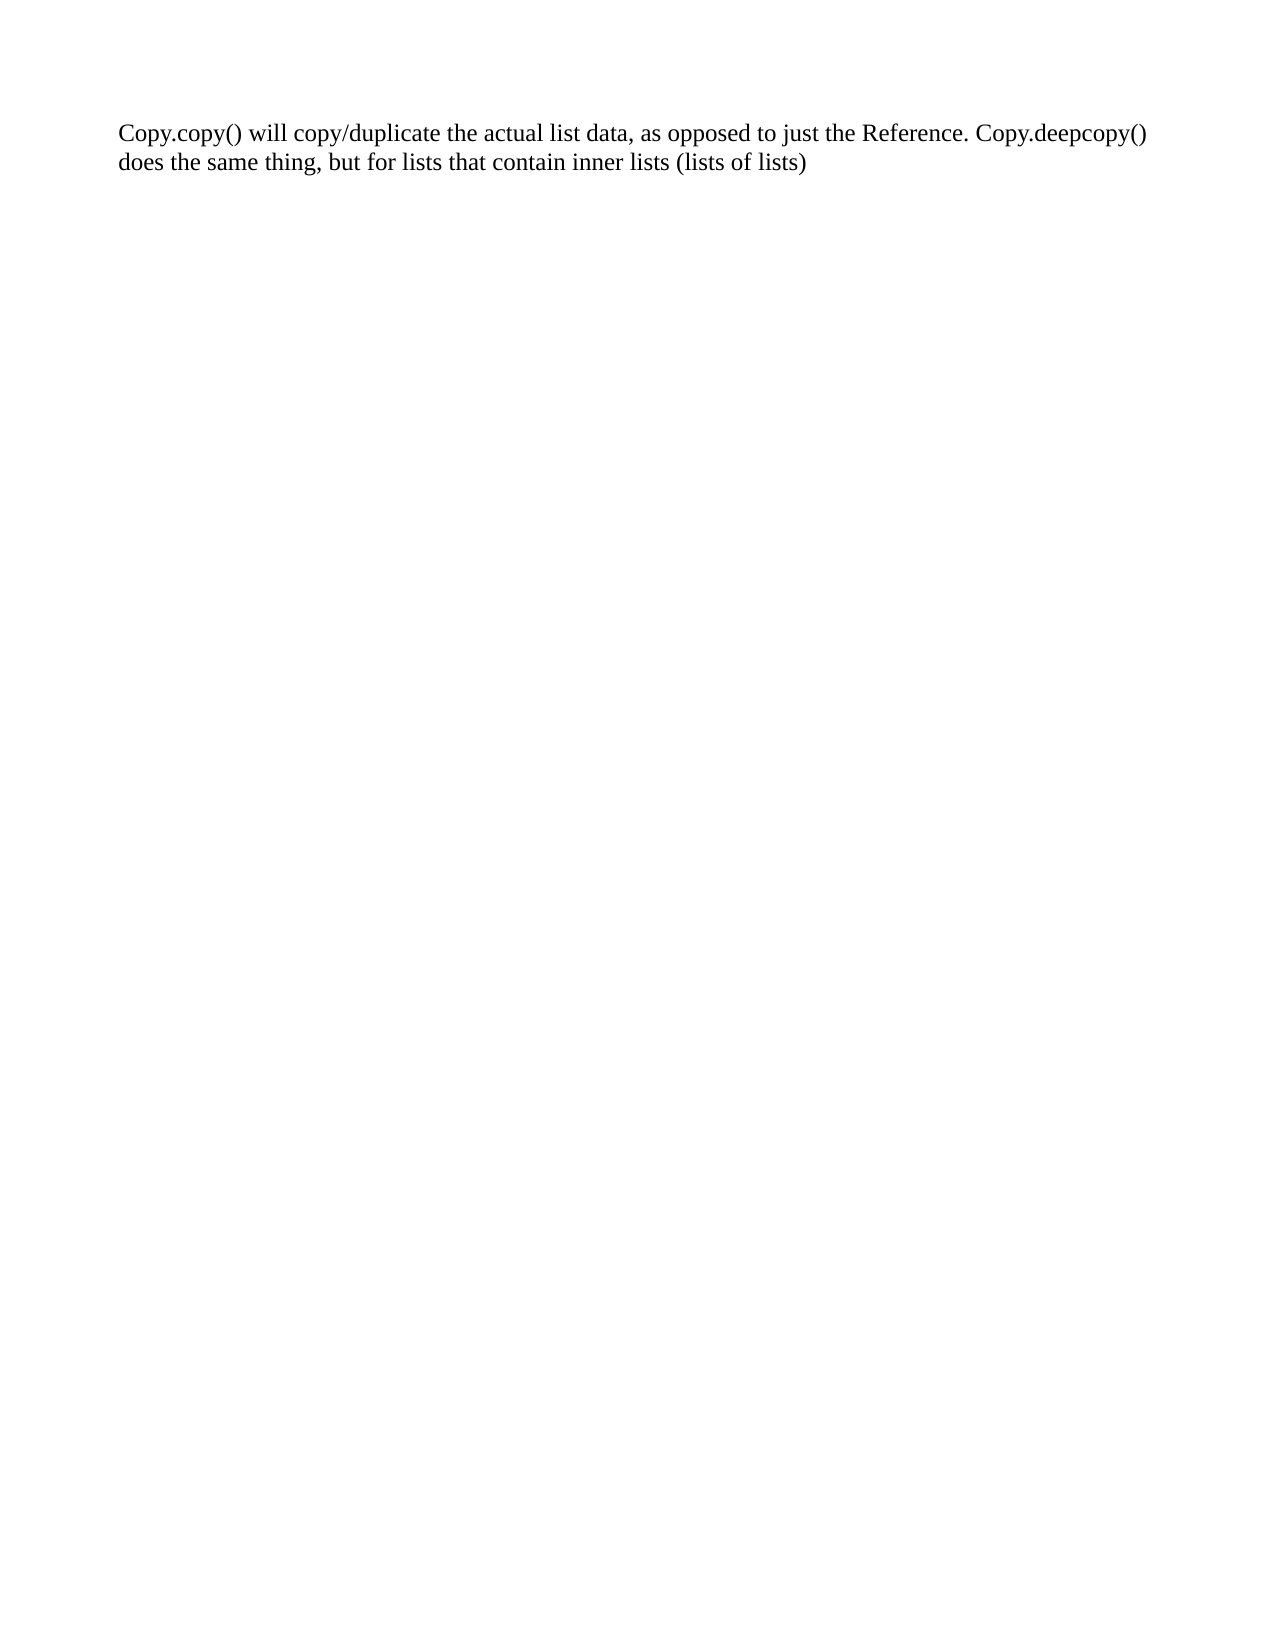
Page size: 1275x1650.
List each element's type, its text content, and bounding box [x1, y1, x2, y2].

text Copy.copy() will copy/duplicate the actual list data, as opposed to just the Reference. Copy.deepcopy() does the same thing, but for lists that contain inner lists (lists of lists) [118, 118, 1157, 176]
